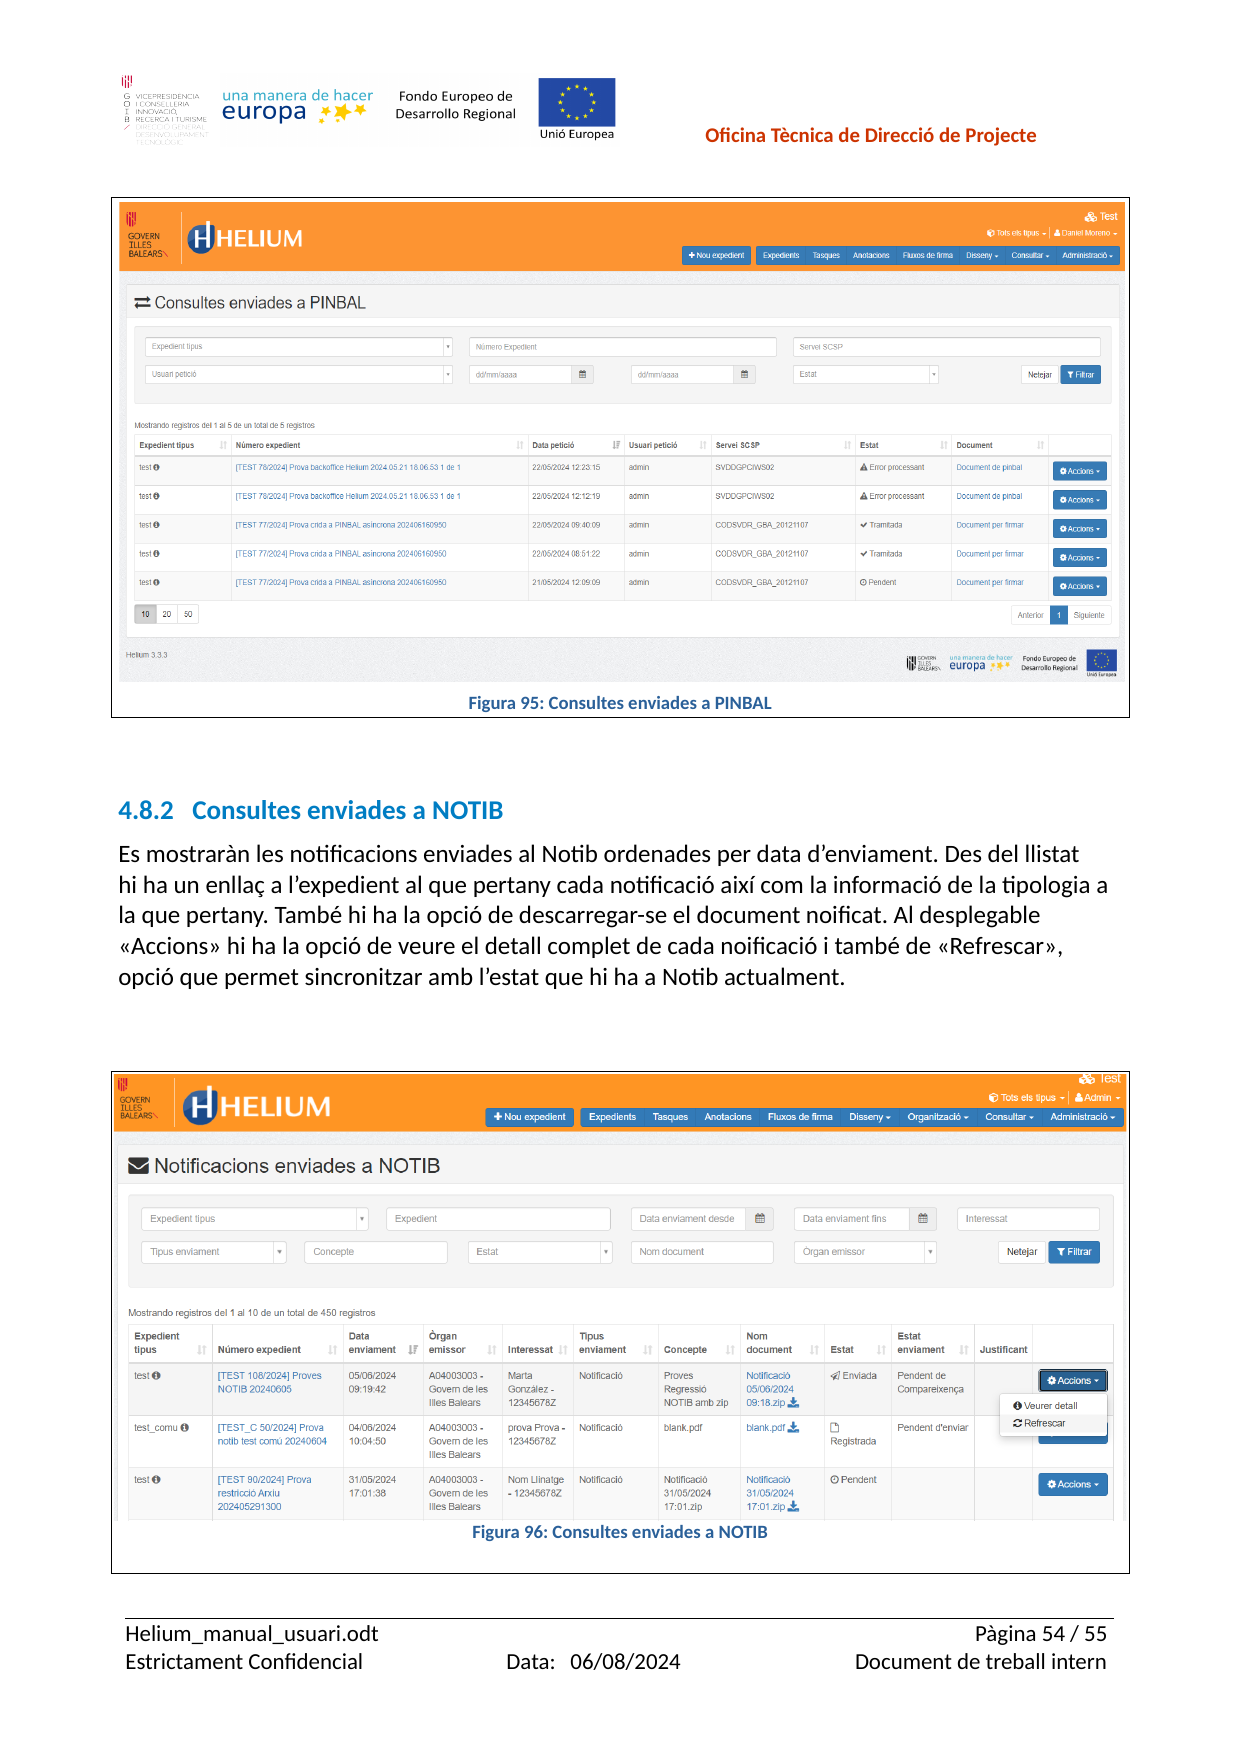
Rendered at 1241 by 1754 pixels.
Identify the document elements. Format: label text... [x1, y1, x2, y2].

text Figura 96: Consultes enviades a NOTIB [114, 1521, 1126, 1543]
text Es mostraràn les notificacions enviades al Notib ordenades per data d’enviament. Des del llistat [118, 838, 1122, 869]
text opció que permet sincronitzar amb l’estat que hi ha a Notib actualment. [118, 961, 1122, 991]
picture [219, 73, 621, 147]
picture [119, 202, 1125, 682]
text Figura 95: Consultes enviades a PINBAL [114, 691, 1126, 714]
text «Accions» hi ha la opció de veure el detall complet de cada noificació i també de «Refrescar», [118, 930, 1122, 961]
subtitle Consultes enviades a NOTIB [118, 793, 1122, 826]
text la que pertany. També hi ha la opció de descarregar-se el document noificat. Al desplegable [118, 899, 1122, 930]
picture [118, 73, 213, 147]
picture [113, 1074, 1127, 1521]
text hi ha un enllaç a l’expedient al que pertany cada notificació així com la informació de la tipologia a [118, 869, 1122, 899]
